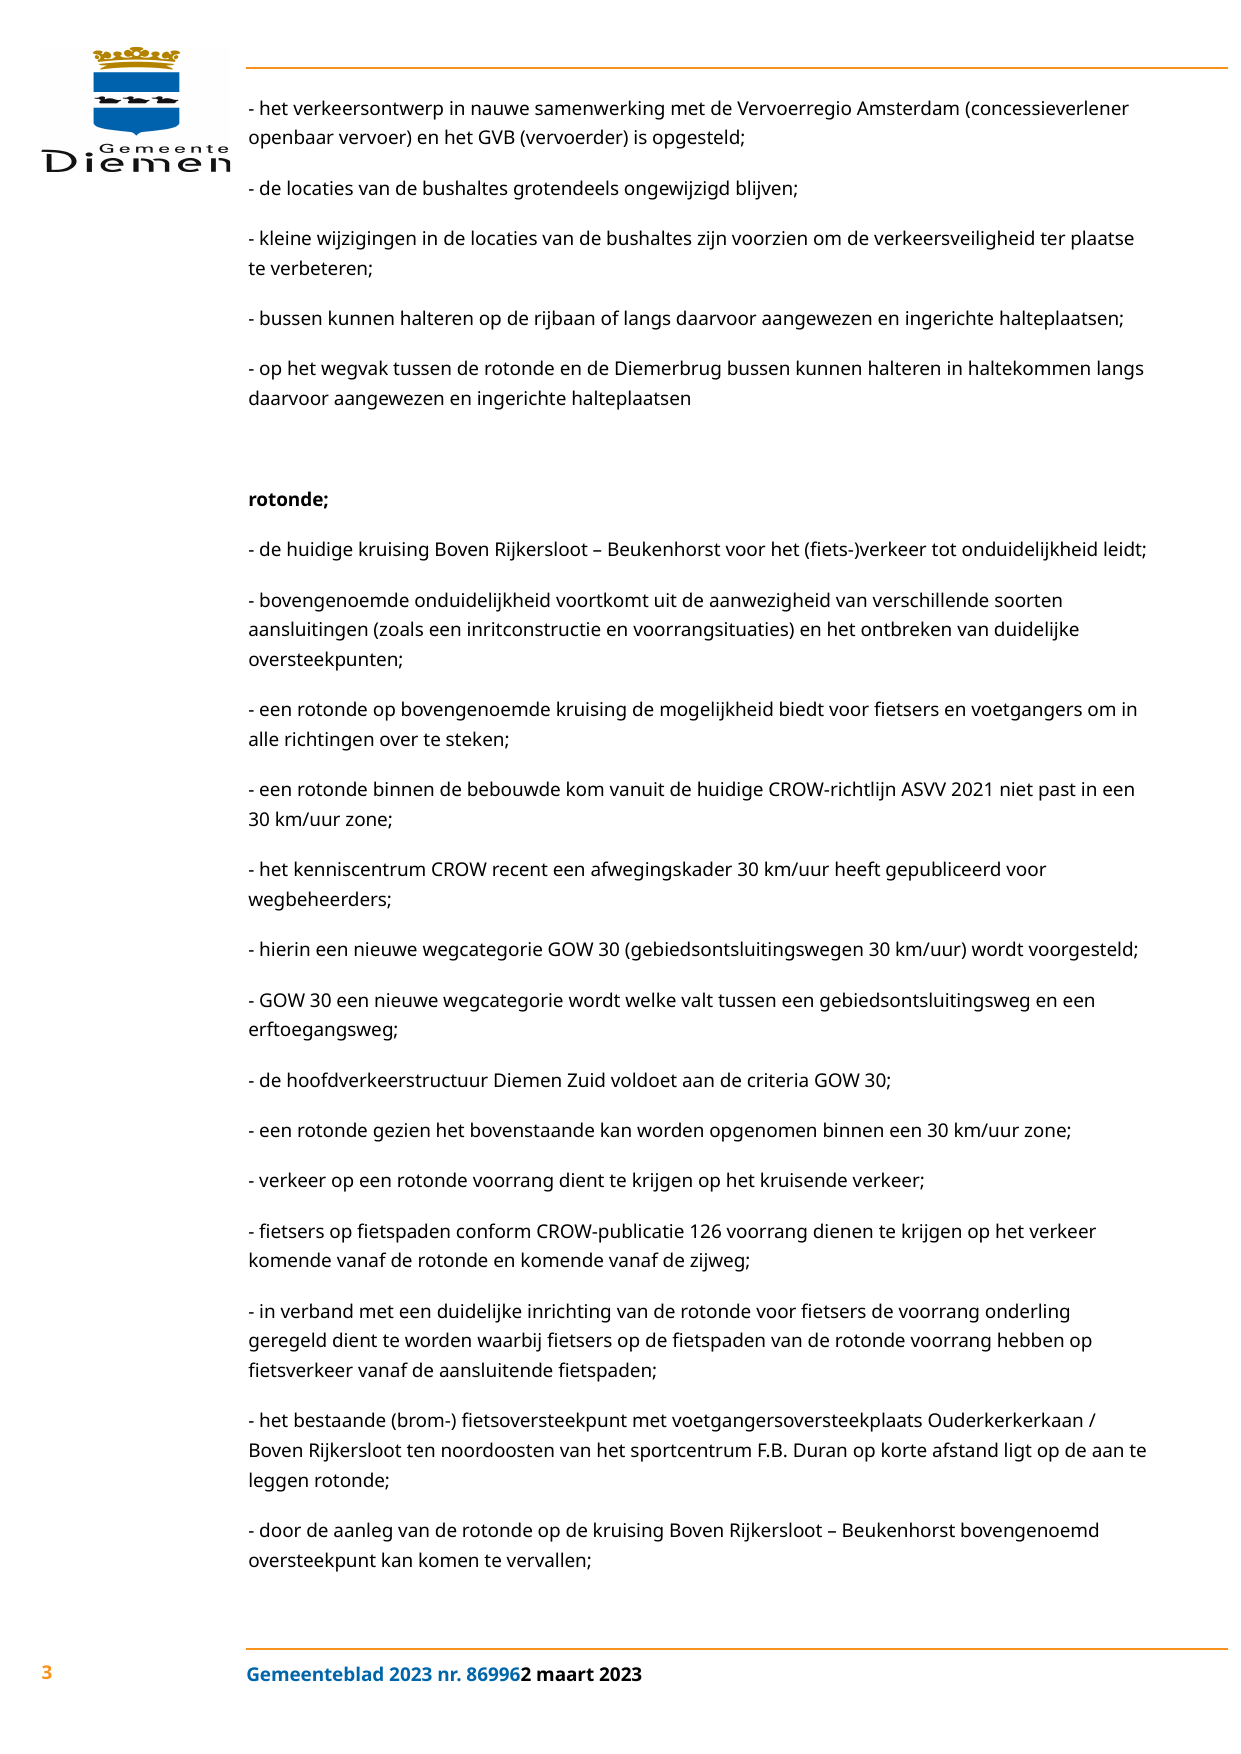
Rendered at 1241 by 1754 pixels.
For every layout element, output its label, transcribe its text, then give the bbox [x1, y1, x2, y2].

text - bussen kunnen halteren op de rijbaan of langs daarvoor aangewezen en ingerichte halteplaatsen; [248, 305, 1152, 331]
text - op het wegvak tussen de rotonde en de Diemerbrug bussen kunnen halteren in haltekommen langs daarvoor aangewezen en ingerichte halteplaatsen [248, 356, 1152, 411]
text - in verband met een duidelijke inrichting van de rotonde voor fietsers de voorrang onderling geregeld dient te worden waarbij fietsers op de fietspaden van de rotonde voorrang hebben op fietsverkeer vanaf de aansluitende fietspaden; [248, 1298, 1152, 1383]
text - de locaties van de bushaltes grotendeels ongewijzigd blijven; [248, 175, 1152, 201]
text - de hoofdverkeerstructuur Diemen Zuid voldoet aan de criteria GOW 30; [248, 1067, 1152, 1093]
text - verkeer op een rotonde voorrang dient te krijgen op het kruisende verkeer; [248, 1168, 1152, 1193]
picture [41, 47, 231, 172]
text - kleine wijzigingen in de locaties van de bushaltes zijn voorzien om de verkeersveiligheid ter plaatse te verbeteren; [248, 225, 1152, 281]
text - het verkeersontwerp in nauwe samenwerking met de Vervoerregio Amsterdam (concessieverlener openbaar vervoer) en het GVB (vervoerder) is opgesteld; [248, 95, 1152, 150]
text - GOW 30 een nieuwe wegcategorie wordt welke valt tussen een gebiedsontsluitingsweg en een erftoegangsweg; [248, 987, 1152, 1042]
text - een rotonde binnen de bebouwde kom vanuit de huidige CROW-richtlijn ASVV 2021 niet past in een 30 km/uur zone; [248, 776, 1152, 832]
text - fietsers op fietspaden conform CROW-publicatie 126 voorrang dienen te krijgen op het verkeer komende vanaf de rotonde en komende vanaf de zijweg; [248, 1218, 1152, 1273]
text - bovengenoemde onduidelijkheid voortkomt uit de aanwezigheid van verschillende soorten aansluitingen (zoals een inritconstructie en voorrangsituaties) en het ontbreken van duidelijke oversteekpunten; [248, 587, 1152, 672]
text - door de aanleg van de rotonde op de kruising Boven Rijkersloot – Beukenhorst bovengenoemd oversteekpunt kan komen te vervallen; [248, 1517, 1152, 1573]
text - een rotonde gezien het bovenstaande kan worden opgenomen binnen een 30 km/uur zone; [248, 1117, 1152, 1143]
text - hierin een nieuwe wegcategorie GOW 30 (gebiedsontsluitingswegen 30 km/uur) wordt voorgesteld; [248, 936, 1152, 962]
text - het bestaande (brom-) fietsoversteekpunt met voetgangersoversteekplaats Ouderkerkerkaan / Boven Rijkersloot ten noordoosten van het sportcentrum F.B. Duran op korte afstand ligt op de aan te leggen rotonde; [248, 1408, 1152, 1493]
text - het kenniscentrum CROW recent een afwegingskader 30 km/uur heeft gepubliceerd voor wegbeheerders; [248, 856, 1152, 912]
text rotonde; [248, 486, 1152, 512]
text - een rotonde op bovengenoemde kruising de mogelijkheid biedt voor fietsers en voetgangers om in alle richtingen over te steken; [248, 696, 1152, 752]
text - de huidige kruising Boven Rijkersloot – Beukenhorst voor het (fiets-)verkeer tot onduidelijkheid leidt; [248, 536, 1152, 562]
